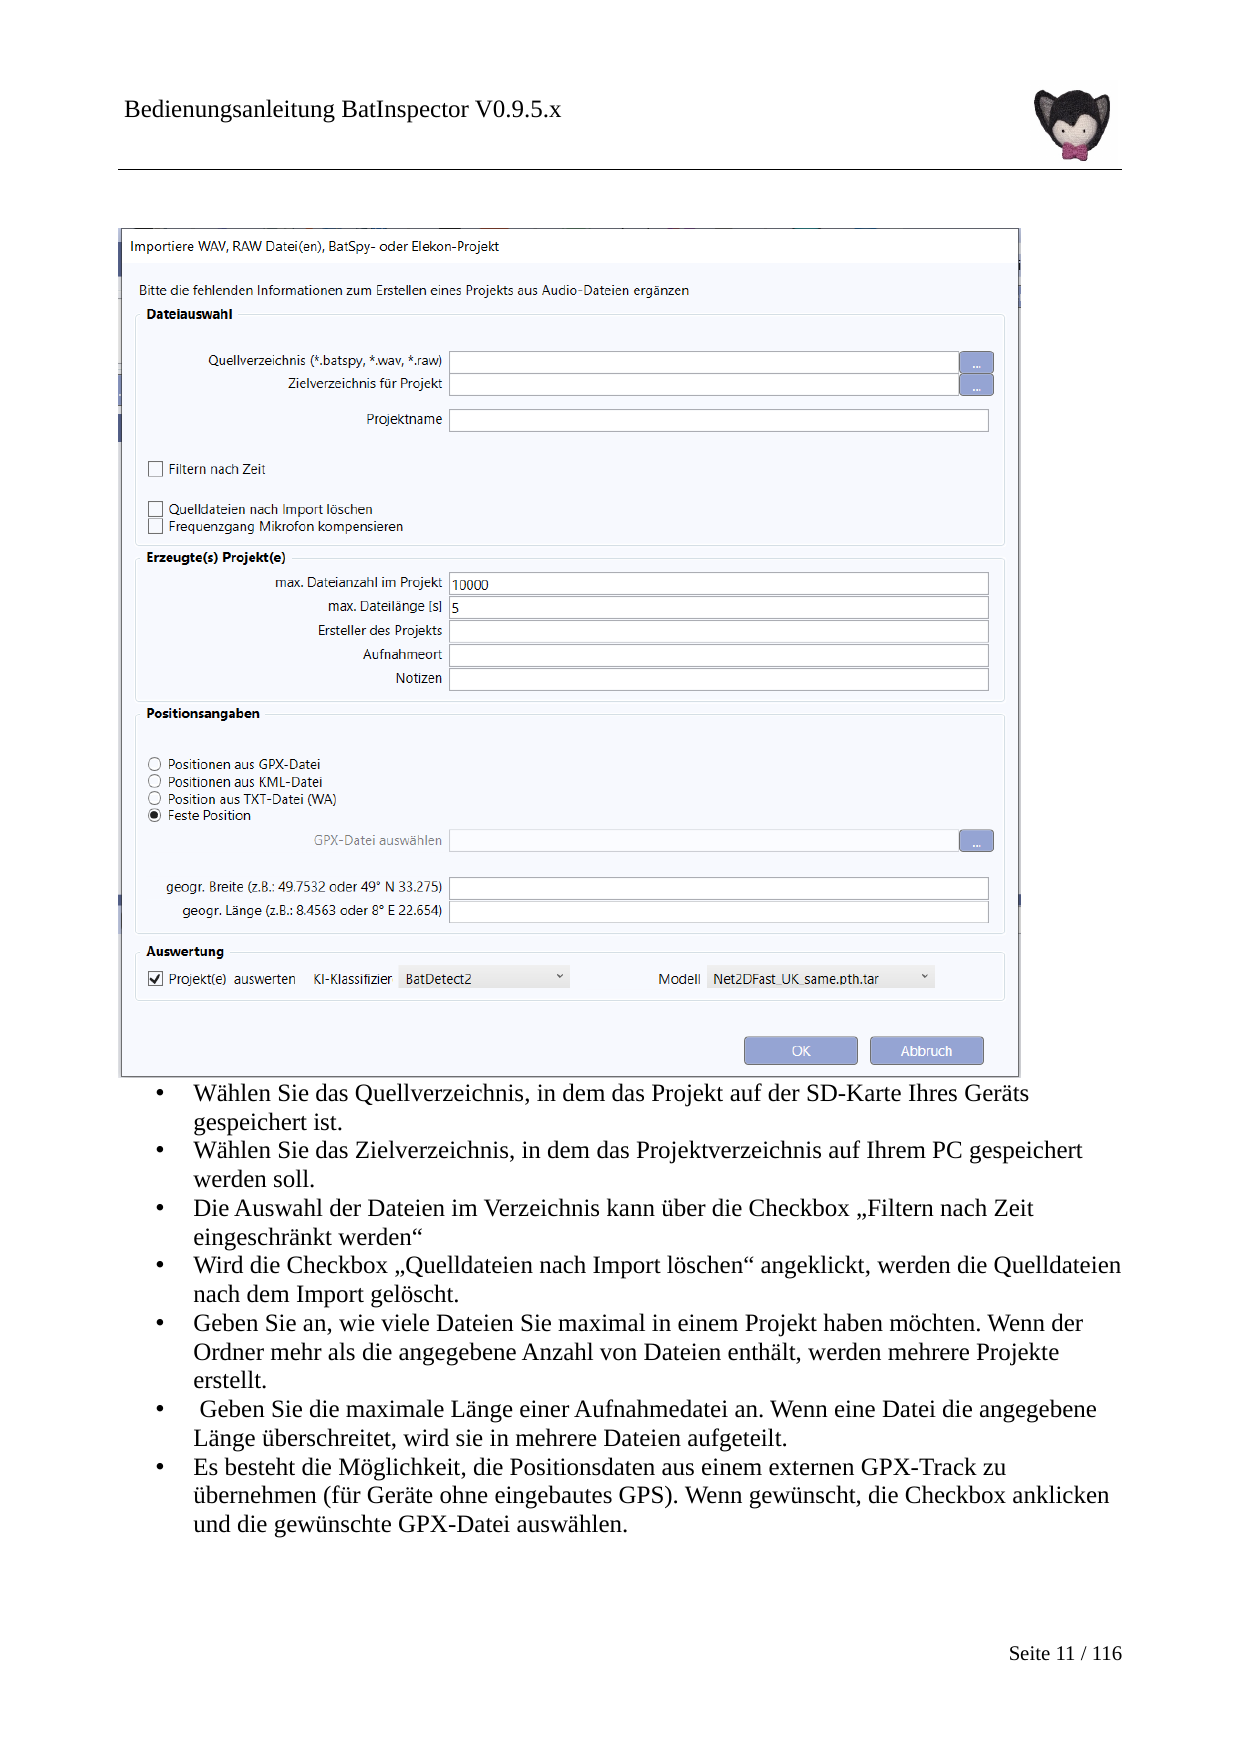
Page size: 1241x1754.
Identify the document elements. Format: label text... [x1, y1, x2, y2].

list Es besteht die Möglichkeit, die Positionsdaten aus einem externen GPX-Track zu übernehmen (für Geräte ohne eingebautes GPS). Wenn gewünscht, die Checkbox anklicken und die gewünschte GPX-Datei auswählen. [156, 1452, 1122, 1538]
list Wählen Sie das Quellverzeichnis, in dem das Projekt auf der SD-Karte Ihres Geräts gespeichert ist. [156, 1078, 1122, 1136]
list Die Auswahl der Dateien im Verzeichnis kann über die Checkbox „Filtern nach Zeit eingeschränkt werden“ [156, 1193, 1122, 1251]
list Geben Sie an, wie viele Dateien Sie maximal in einem Projekt haben möchten. Wenn der Ordner mehr als die angegebene Anzahl von Dateien enthält, werden mehrere Projekte erstellt. [156, 1308, 1122, 1394]
list Geben Sie die maximale Länge einer Aufnahmedatei an. Wenn eine Datei die angegebene Länge überschreitet, wird sie in mehrere Dateien aufgeteilt. [156, 1394, 1122, 1452]
list Wird die Checkbox „Quelldateien nach Import löschen“ angeklickt, werden die Quelldateien nach dem Import gelöscht. [156, 1251, 1122, 1308]
picture [118, 228, 1021, 1078]
picture [1030, 80, 1119, 169]
list Wählen Sie das Zielverzeichnis, in dem das Projektverzeichnis auf Ihrem PC gespeichert werden soll. [156, 1136, 1122, 1193]
